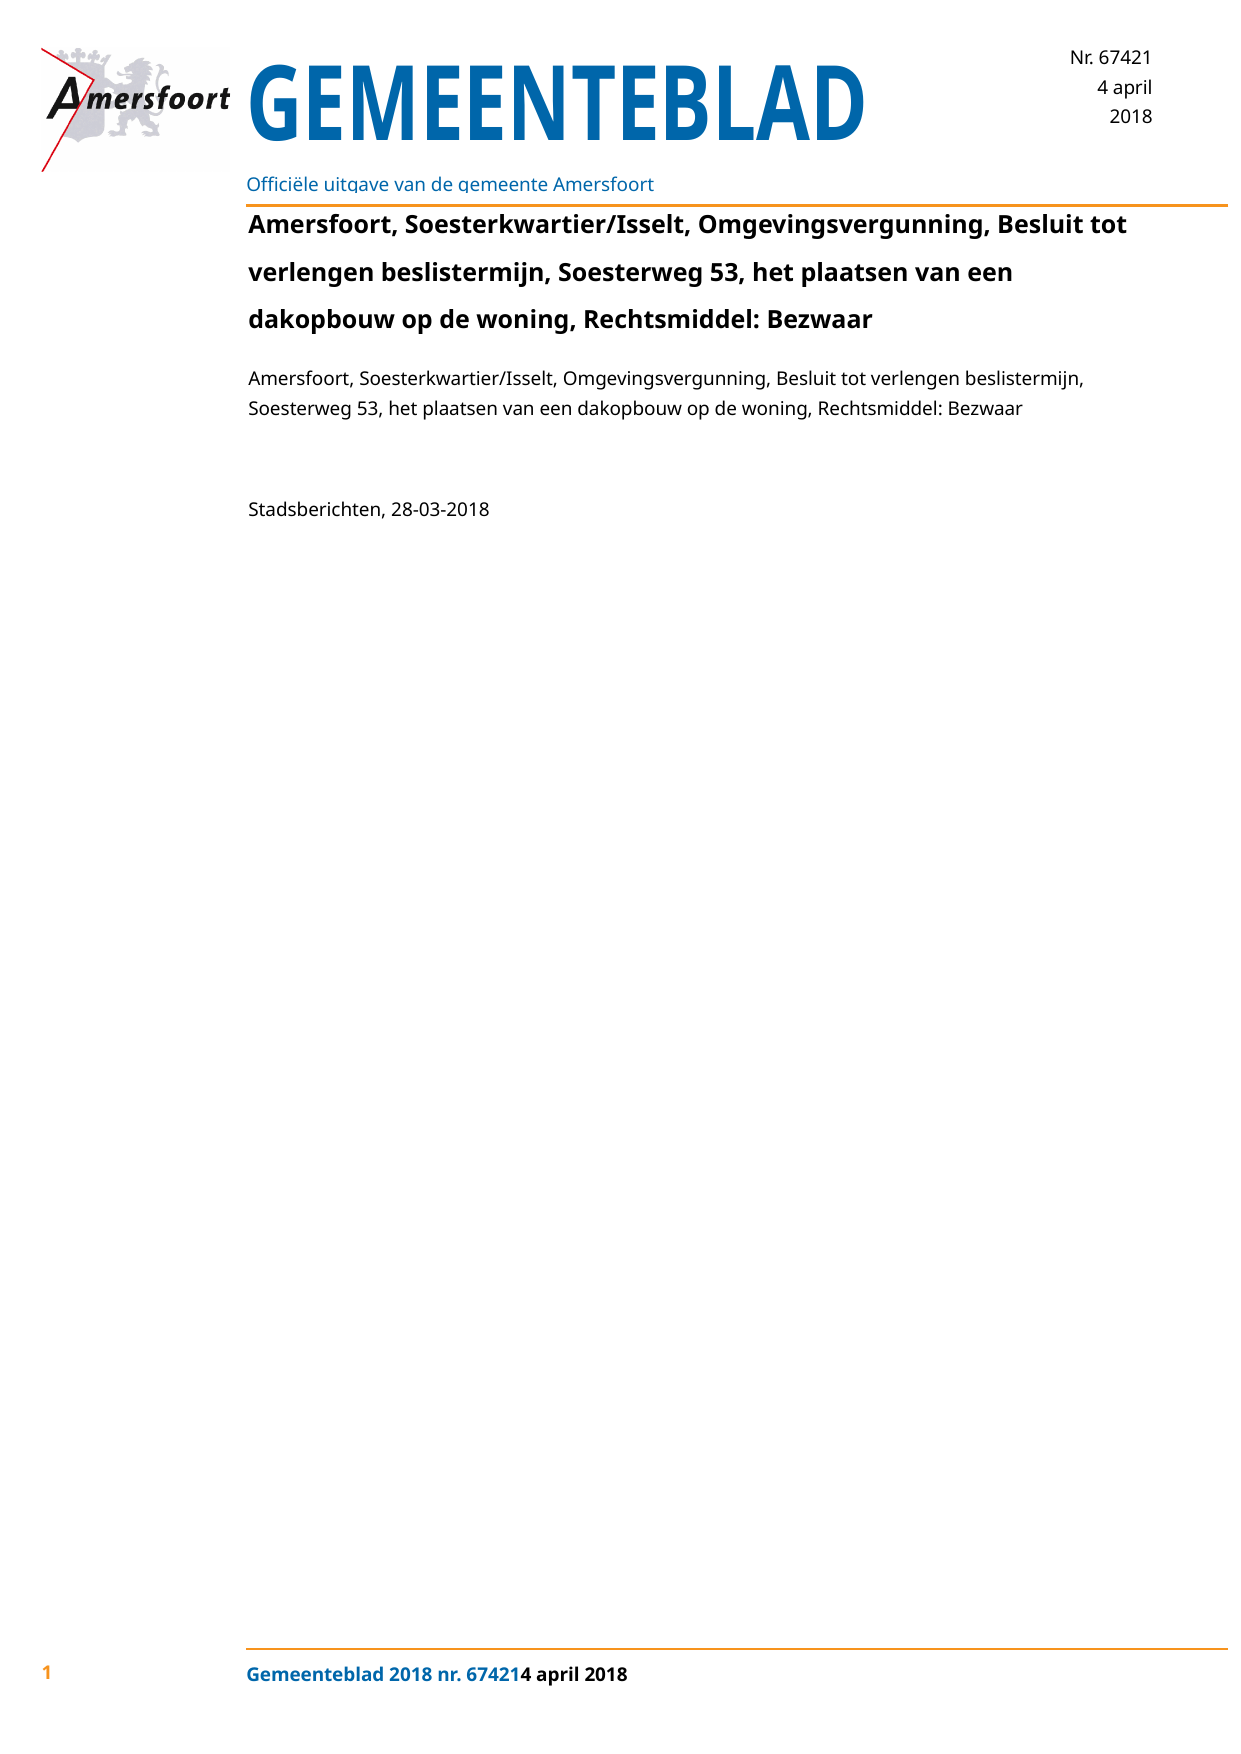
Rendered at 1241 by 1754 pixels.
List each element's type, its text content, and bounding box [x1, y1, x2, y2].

text Amersfoort, Soesterkwartier/Isselt, Omgevingsvergunning, Besluit tot verlengen beslistermijn, Soesterweg 53, het plaatsen van een dakopbouw op de woning, Rechtsmiddel: Bezwaar [248, 366, 1152, 421]
picture [41, 47, 231, 172]
text Stadsberichten, 28-03-2018 [248, 496, 1152, 522]
text Amersfoort, Soesterkwartier/Isselt, Omgevingsvergunning, Besluit tot verlengen beslistermijn, Soesterweg 53, het plaatsen van een dakopbouw op de woning, Rechtsmiddel: Bezwaar [248, 207, 1152, 336]
